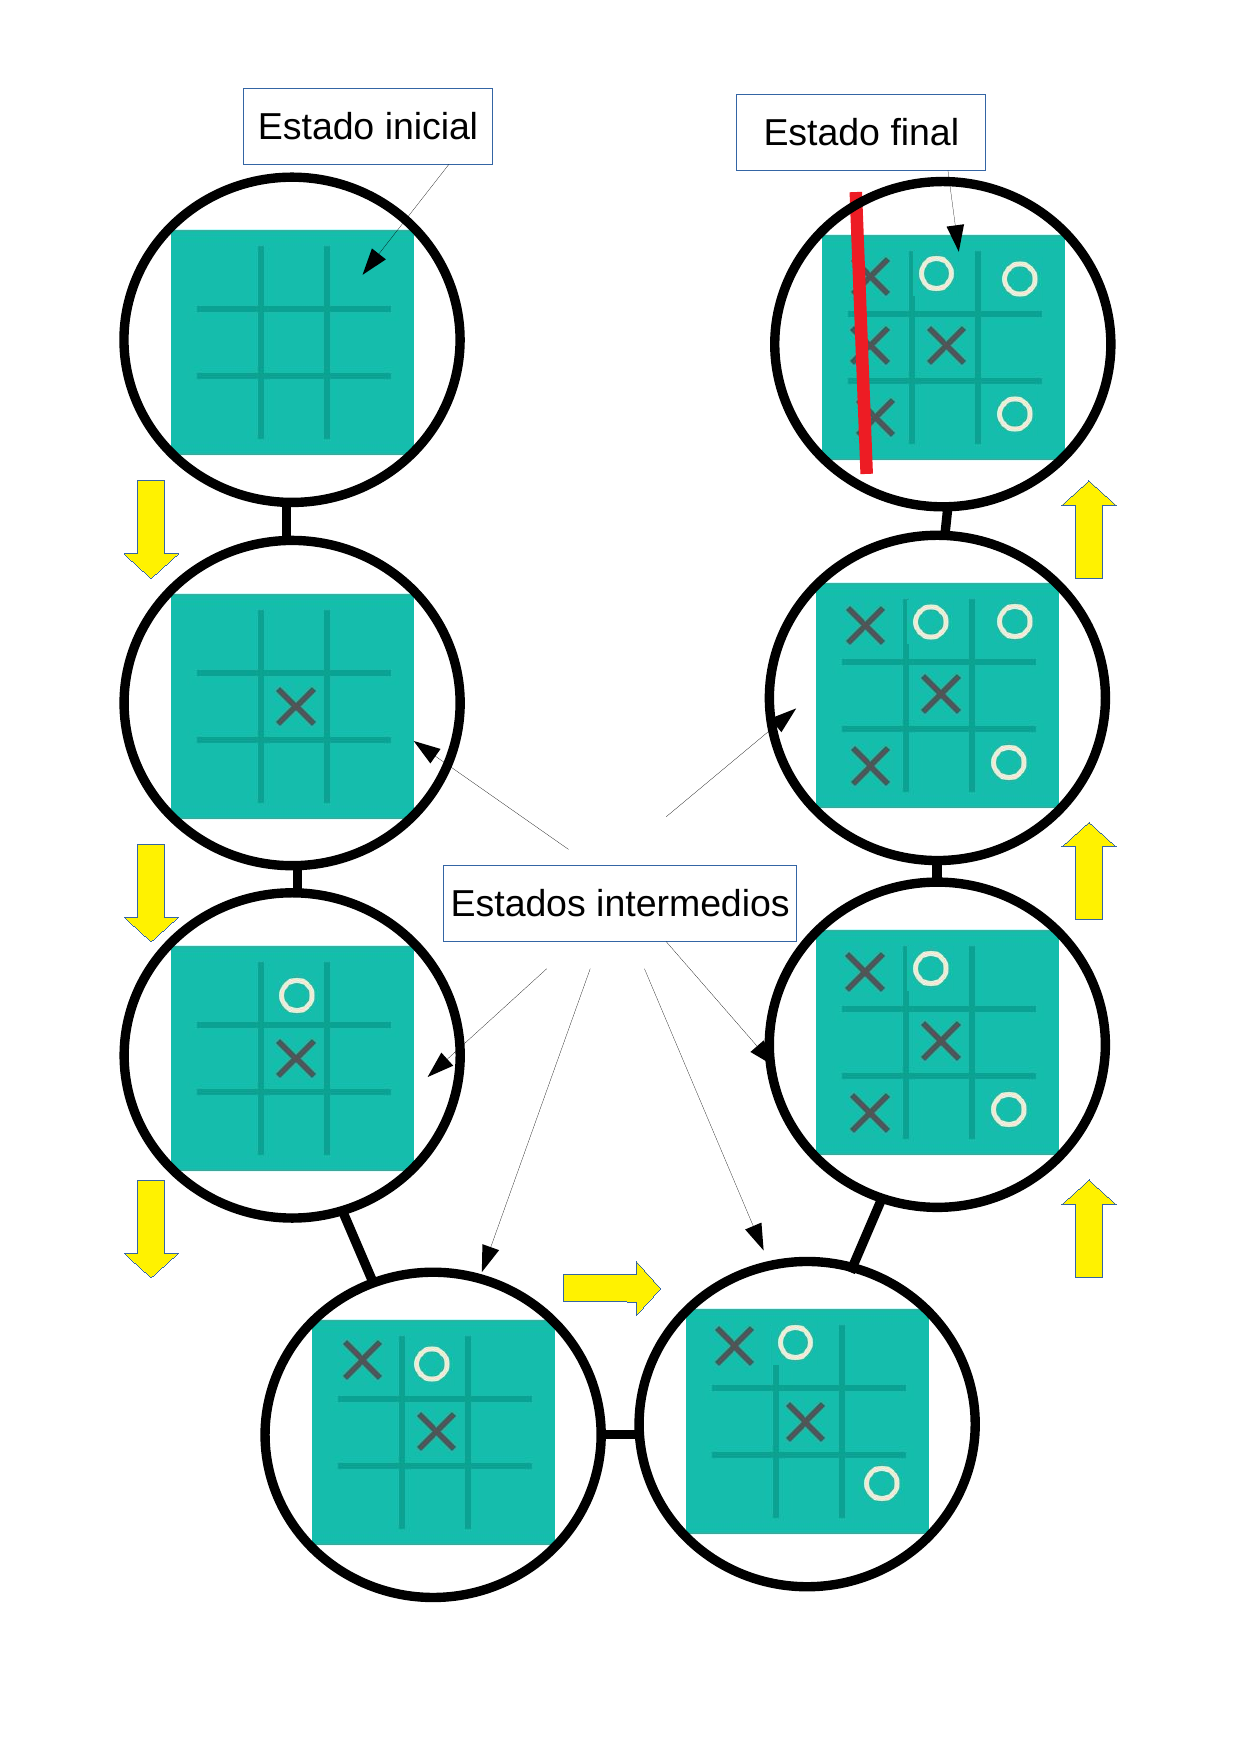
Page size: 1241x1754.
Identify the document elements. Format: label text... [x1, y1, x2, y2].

text_box Estados intermedios [443, 865, 797, 942]
text_box Estado inicial [243, 88, 493, 165]
picture [171, 593, 414, 820]
text_box [124, 844, 179, 942]
picture [822, 234, 859, 461]
picture [864, 234, 1065, 461]
picture [686, 1308, 929, 1535]
text_box [124, 480, 179, 579]
picture [816, 582, 1059, 809]
picture [312, 1319, 555, 1546]
text_box [1061, 822, 1117, 920]
picture [171, 229, 414, 457]
text_box [563, 1261, 661, 1316]
picture [171, 945, 414, 1172]
text_box [124, 1180, 179, 1278]
text_box [1061, 480, 1117, 579]
text_box [1061, 1179, 1117, 1278]
picture [816, 929, 1059, 1156]
text_box Estado final [736, 94, 986, 171]
